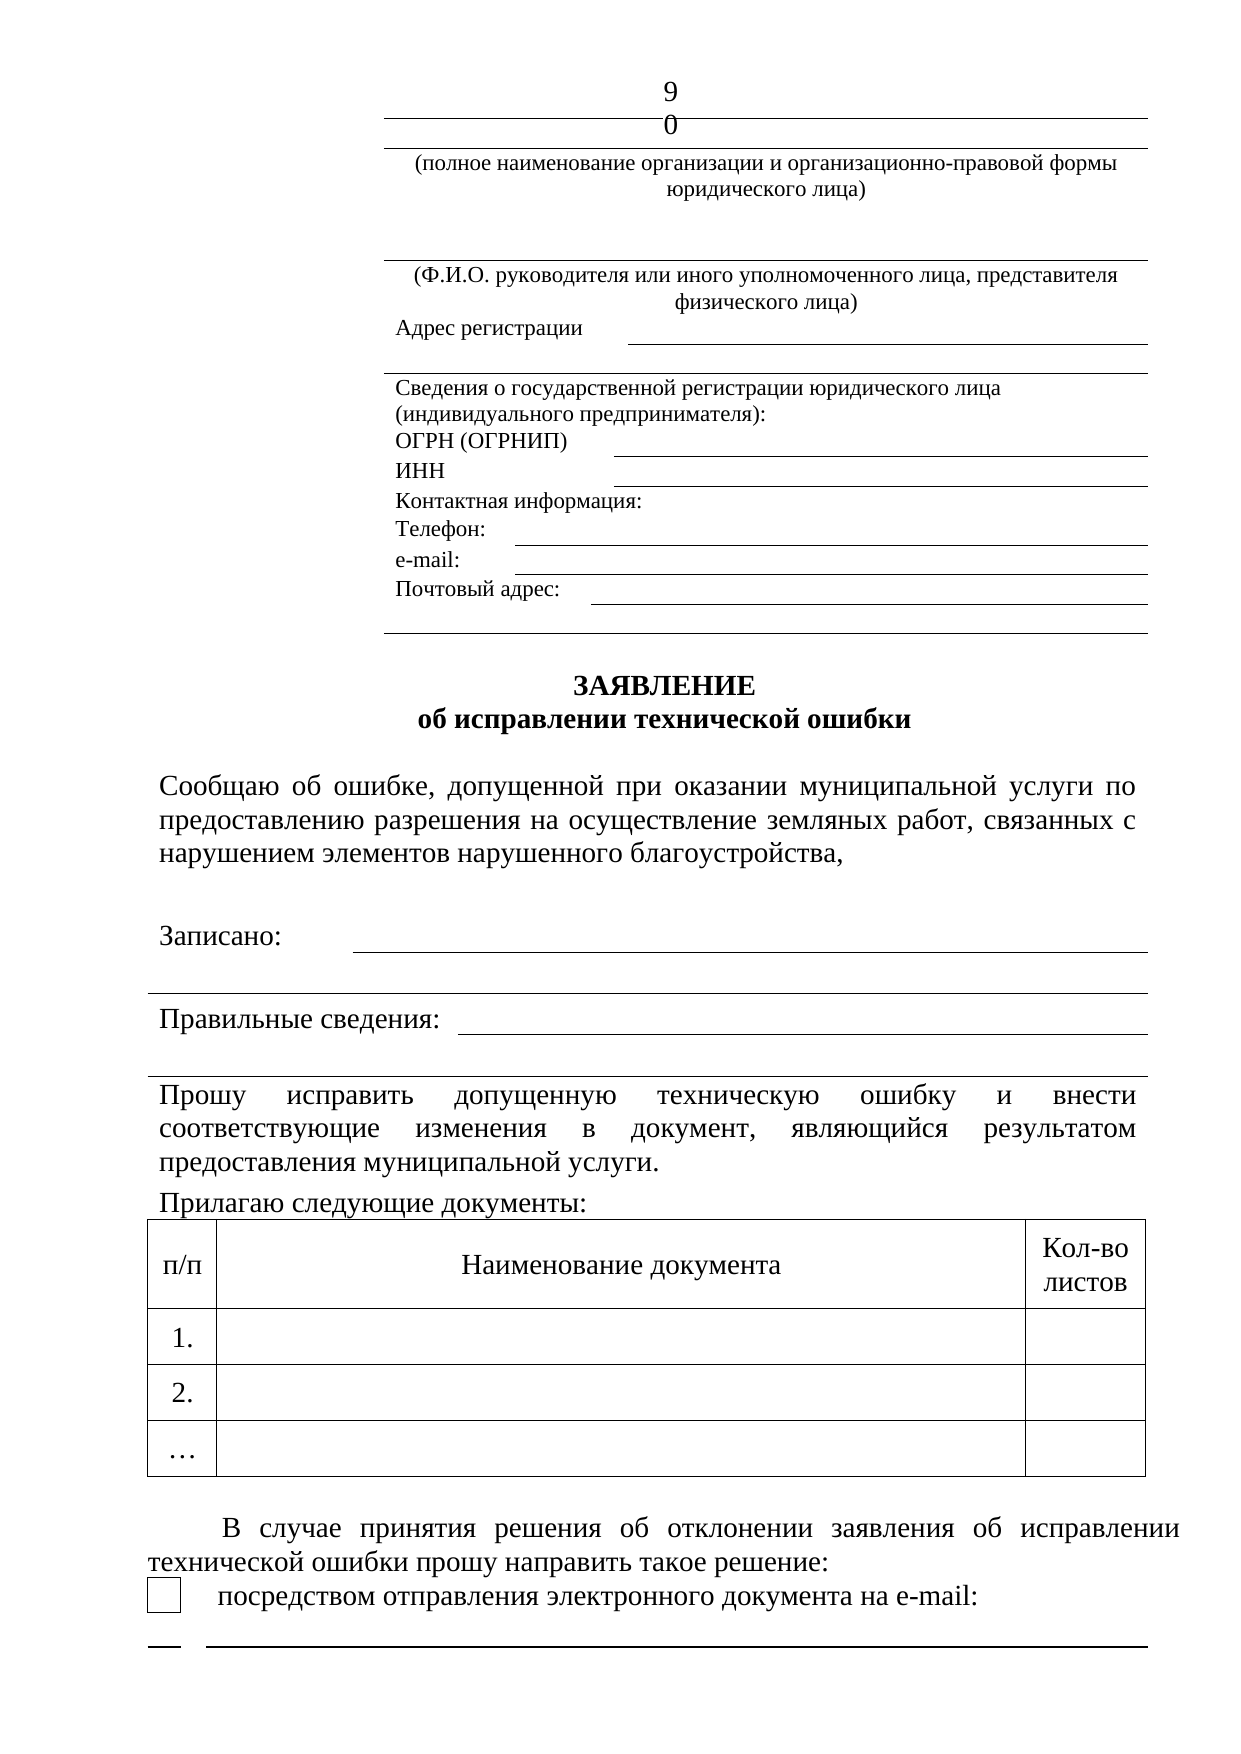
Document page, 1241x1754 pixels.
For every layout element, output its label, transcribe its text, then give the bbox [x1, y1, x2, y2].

table_cell e-mail: [384, 545, 515, 574]
table_cell ОГРН (ОГРНИП) [384, 427, 614, 456]
table_cell [384, 119, 1148, 148]
table_cell [148, 1034, 1148, 1076]
table_cell [384, 201, 1148, 231]
text об исправлении технической ошибки [148, 701, 1181, 735]
table_cell [217, 1421, 1025, 1476]
table_cell [384, 231, 1148, 260]
table_header [181, 1577, 206, 1612]
text В случае принятия решения об отклонении заявления об исправлении технической ошибки прошу направить такое решение: [148, 1510, 1181, 1577]
table_cell [515, 546, 1148, 574]
table_cell 2. [148, 1365, 216, 1420]
table_cell [614, 427, 1148, 456]
table_cell [148, 1613, 181, 1646]
table_header Наименование документа [217, 1220, 1025, 1308]
table_cell ИНН [384, 456, 614, 486]
table_cell [181, 1612, 206, 1646]
table_cell Почтовый адрес: [384, 574, 591, 604]
table_cell [206, 1612, 1148, 1646]
table_header посредством отправления электронного документа на e-mail: [206, 1577, 1148, 1612]
table_header Кол-во листов [1026, 1220, 1145, 1308]
table_cell 1. [148, 1309, 216, 1364]
table_cell Прошу исправить допущенную техническую ошибку и внести соответствующие изменения в документ, являющийся результатом предоставления муниципальной услуги. [148, 1077, 1148, 1177]
table_cell [614, 457, 1148, 486]
table_cell … [148, 1421, 216, 1476]
table_cell [667, 119, 674, 133]
table_cell Записано: [148, 910, 352, 952]
table_cell [148, 952, 1148, 993]
table_cell [515, 515, 1148, 545]
table_header Сообщаю об ошибке, допущенной при оказании муниципальной услуги по предоставлению разрешения на осуществление земляных работ, связанных с нарушением элементов нарушенного благоустройства, [148, 768, 1148, 869]
table_cell [628, 314, 1148, 343]
table_cell [384, 604, 1148, 633]
table_cell [353, 910, 1148, 952]
table_cell [384, 344, 1148, 373]
table_cell [217, 1309, 1025, 1364]
table_cell Адрес регистрации [384, 314, 628, 343]
table_cell [217, 1365, 1025, 1420]
table_header [148, 1578, 180, 1612]
table_cell (полное наименование организации и организационно-правовой формы юридического лица) [384, 149, 1148, 201]
table_header п/п [148, 1220, 216, 1308]
table_cell Телефон: [384, 515, 515, 545]
table_cell Контактная информация: [384, 486, 1148, 515]
table_cell [1026, 1309, 1145, 1364]
text ЗАЯВЛЕНИЕ [148, 668, 1181, 701]
table_cell [148, 869, 1148, 910]
table_cell Прилагаю следующие документы: [148, 1178, 1148, 1219]
table_cell [1026, 1365, 1145, 1420]
table_cell [1026, 1421, 1145, 1476]
table_cell (Ф.И.О. руководителя или иного уполномоченного лица, представителя физического лица) [384, 261, 1148, 314]
table_cell [591, 575, 1148, 604]
table_cell [458, 994, 1148, 1034]
table_cell Сведения о государственной регистрации юридического лица (индивидуального предпринимателя): [384, 374, 1148, 427]
table_cell Правильные сведения: [148, 994, 458, 1034]
